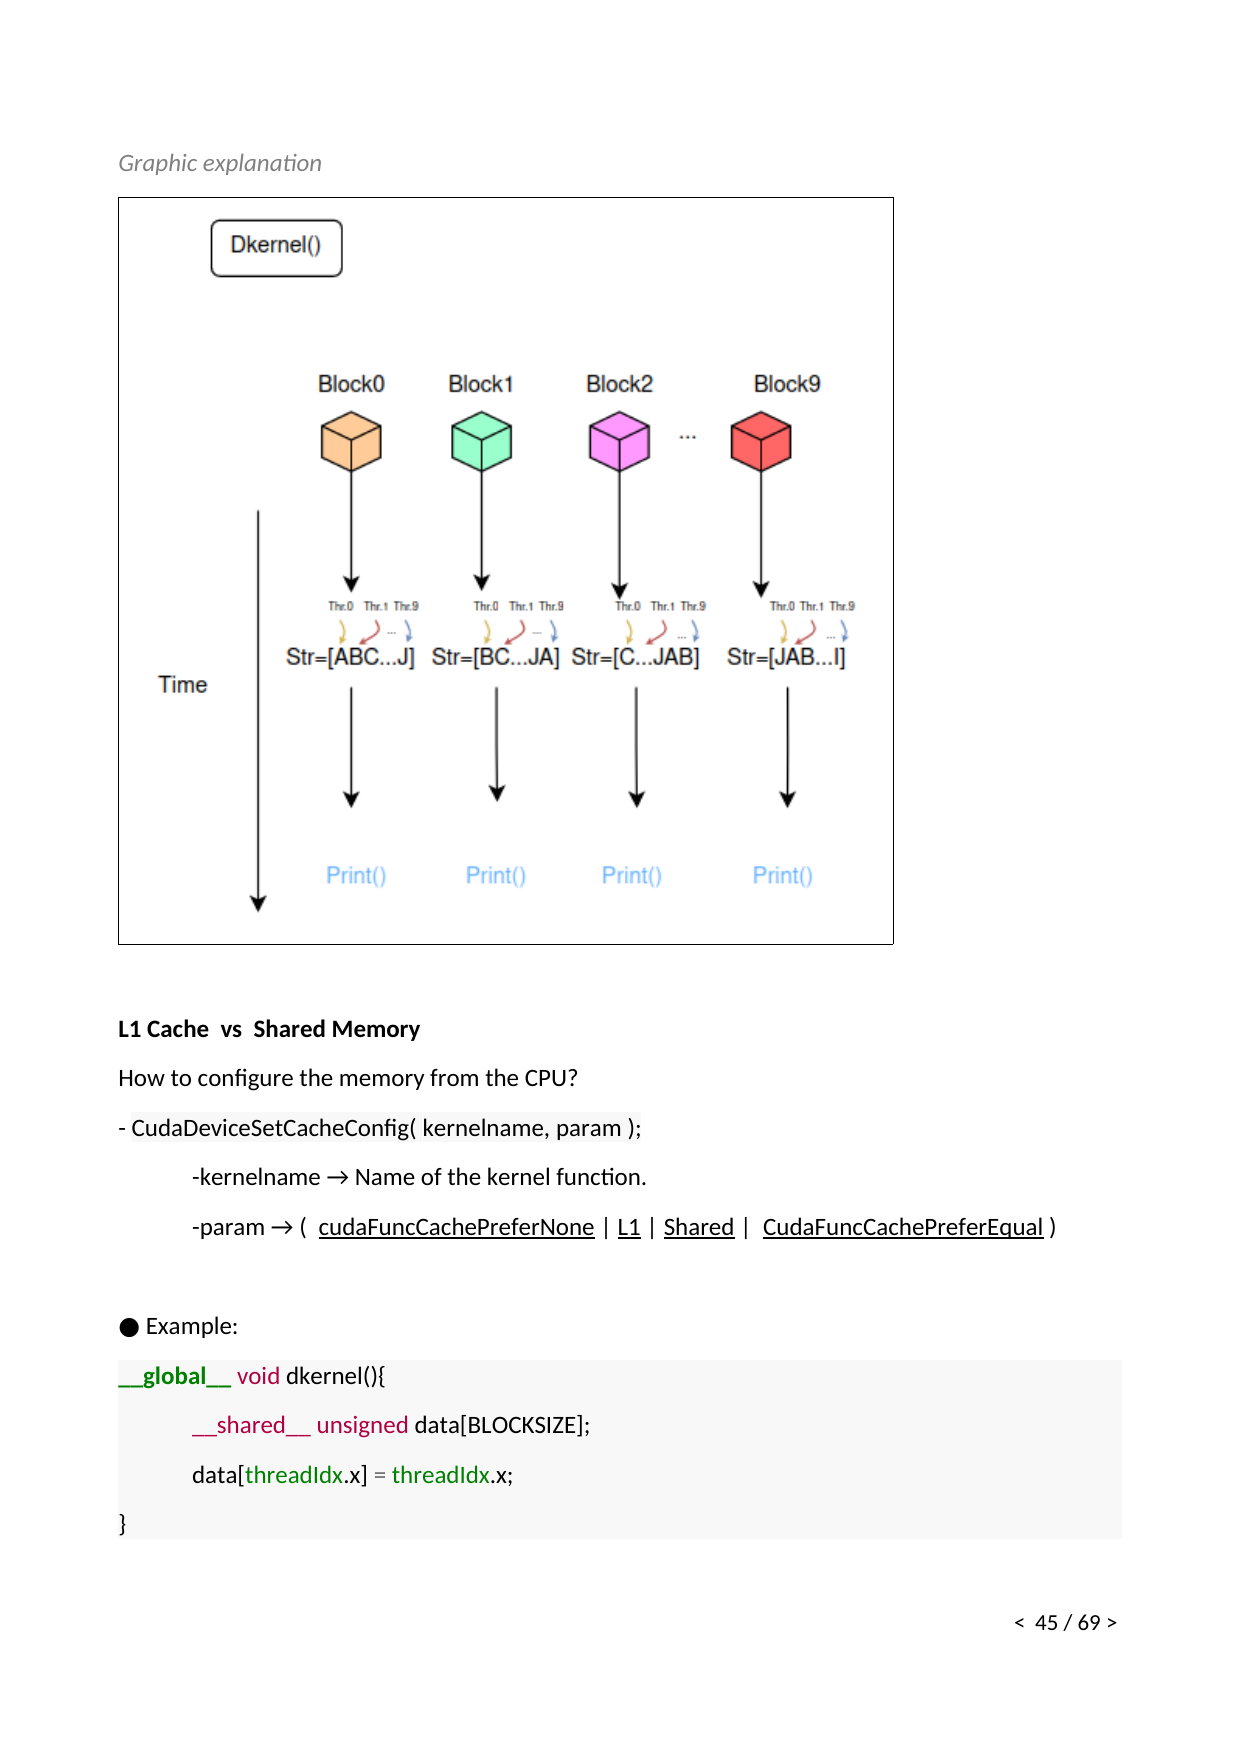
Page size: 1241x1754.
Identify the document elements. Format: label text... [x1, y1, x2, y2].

text __global__ void dkernel(){ [118, 1360, 1122, 1390]
text How to configure the memory from the CPU? [118, 1062, 1122, 1093]
text -param → ( cudaFuncCachePreferNone | L1 | Shared | CudaFuncCachePreferEqual ) [118, 1211, 1122, 1242]
text ● Example: [118, 1310, 1122, 1341]
text - CudaDeviceSetCacheConfig( kernelname, param ); [118, 1112, 1122, 1142]
text __shared__ unsigned data[BLOCKSIZE]; [118, 1409, 1122, 1440]
text -kernelname → Name of the kernel function. [118, 1161, 1122, 1192]
text data[threadIdx.x] = threadIdx.x; [118, 1459, 1122, 1489]
text Graphic explanation [118, 148, 1122, 178]
picture [121, 200, 890, 941]
text } [118, 1508, 1122, 1539]
text L1 Cache vs Shared Memory [118, 1013, 1122, 1043]
